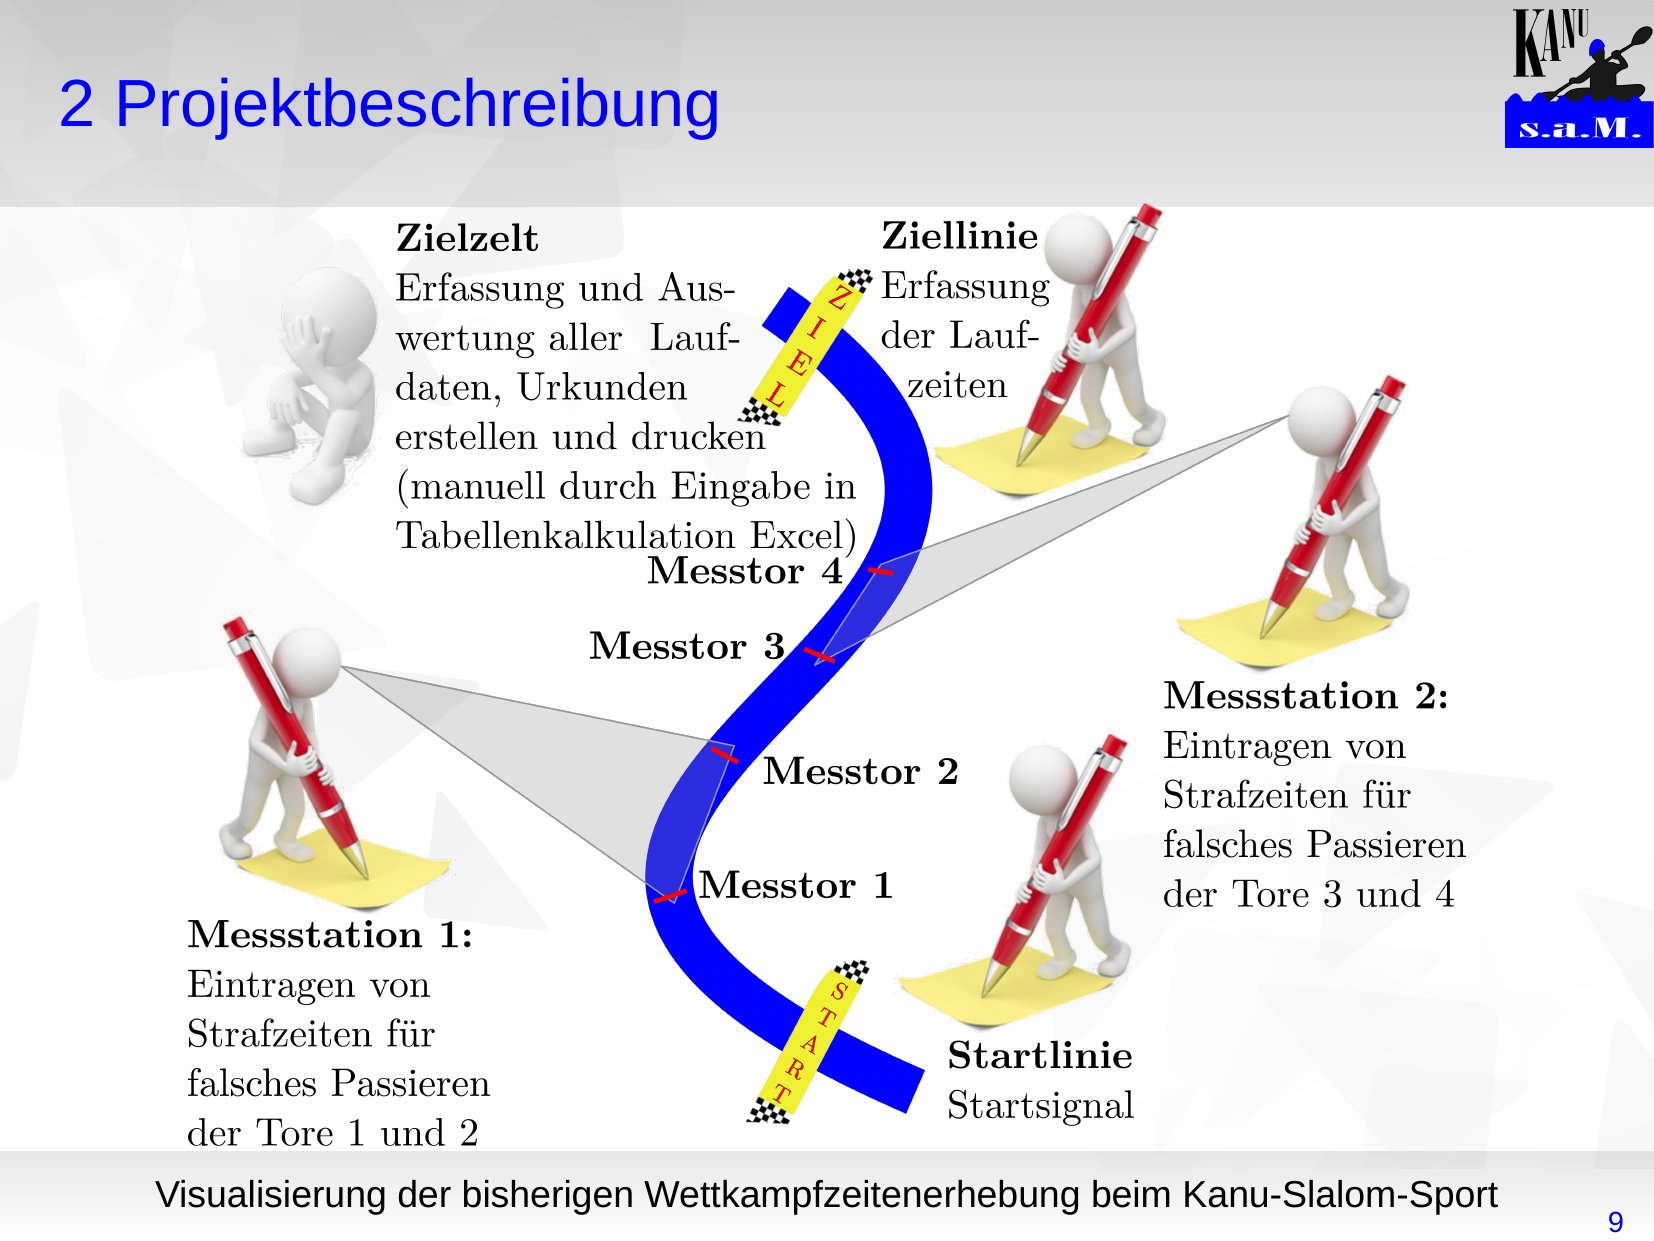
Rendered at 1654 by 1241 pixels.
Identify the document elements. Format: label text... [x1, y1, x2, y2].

picture [1505, 0, 1654, 148]
text_box Visualisierung der bisherigen Wettkampfzeitenerhebung beim Kanu-Slalom-Sport [0, 1165, 1654, 1223]
picture [0, 0, 1654, 1165]
title 2 Projektbeschreibung [59, 29, 1595, 178]
